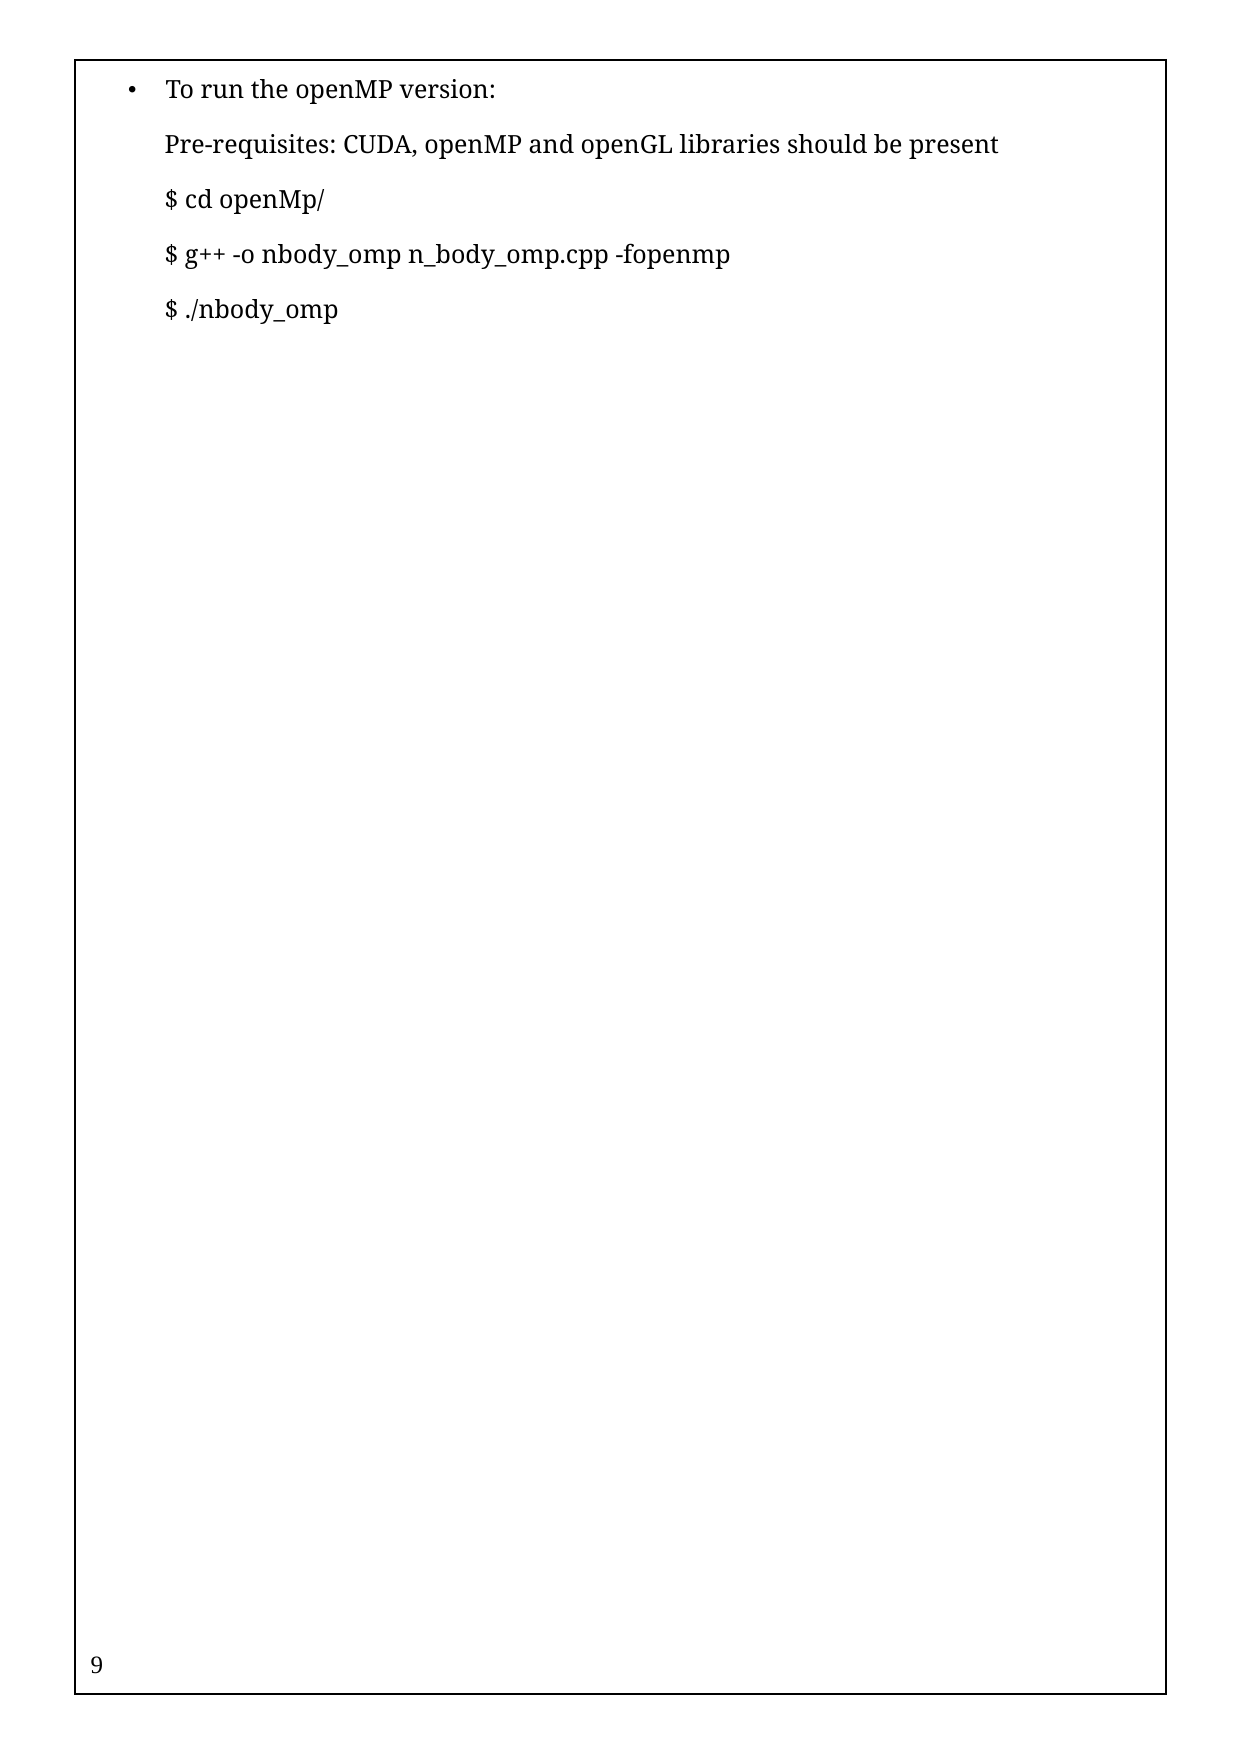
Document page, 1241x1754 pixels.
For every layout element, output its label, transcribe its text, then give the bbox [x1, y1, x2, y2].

list To run the openMP version: [128, 75, 1150, 105]
text $ g++ -o nbody_omp n_body_omp.cpp -fopenmp [164, 240, 1150, 270]
text $ cd openMp/ [164, 185, 1150, 215]
text $ ./nbody_omp [164, 295, 1150, 325]
text Pre-requisites: CUDA, openMP and openGL libraries should be present [164, 130, 1150, 160]
